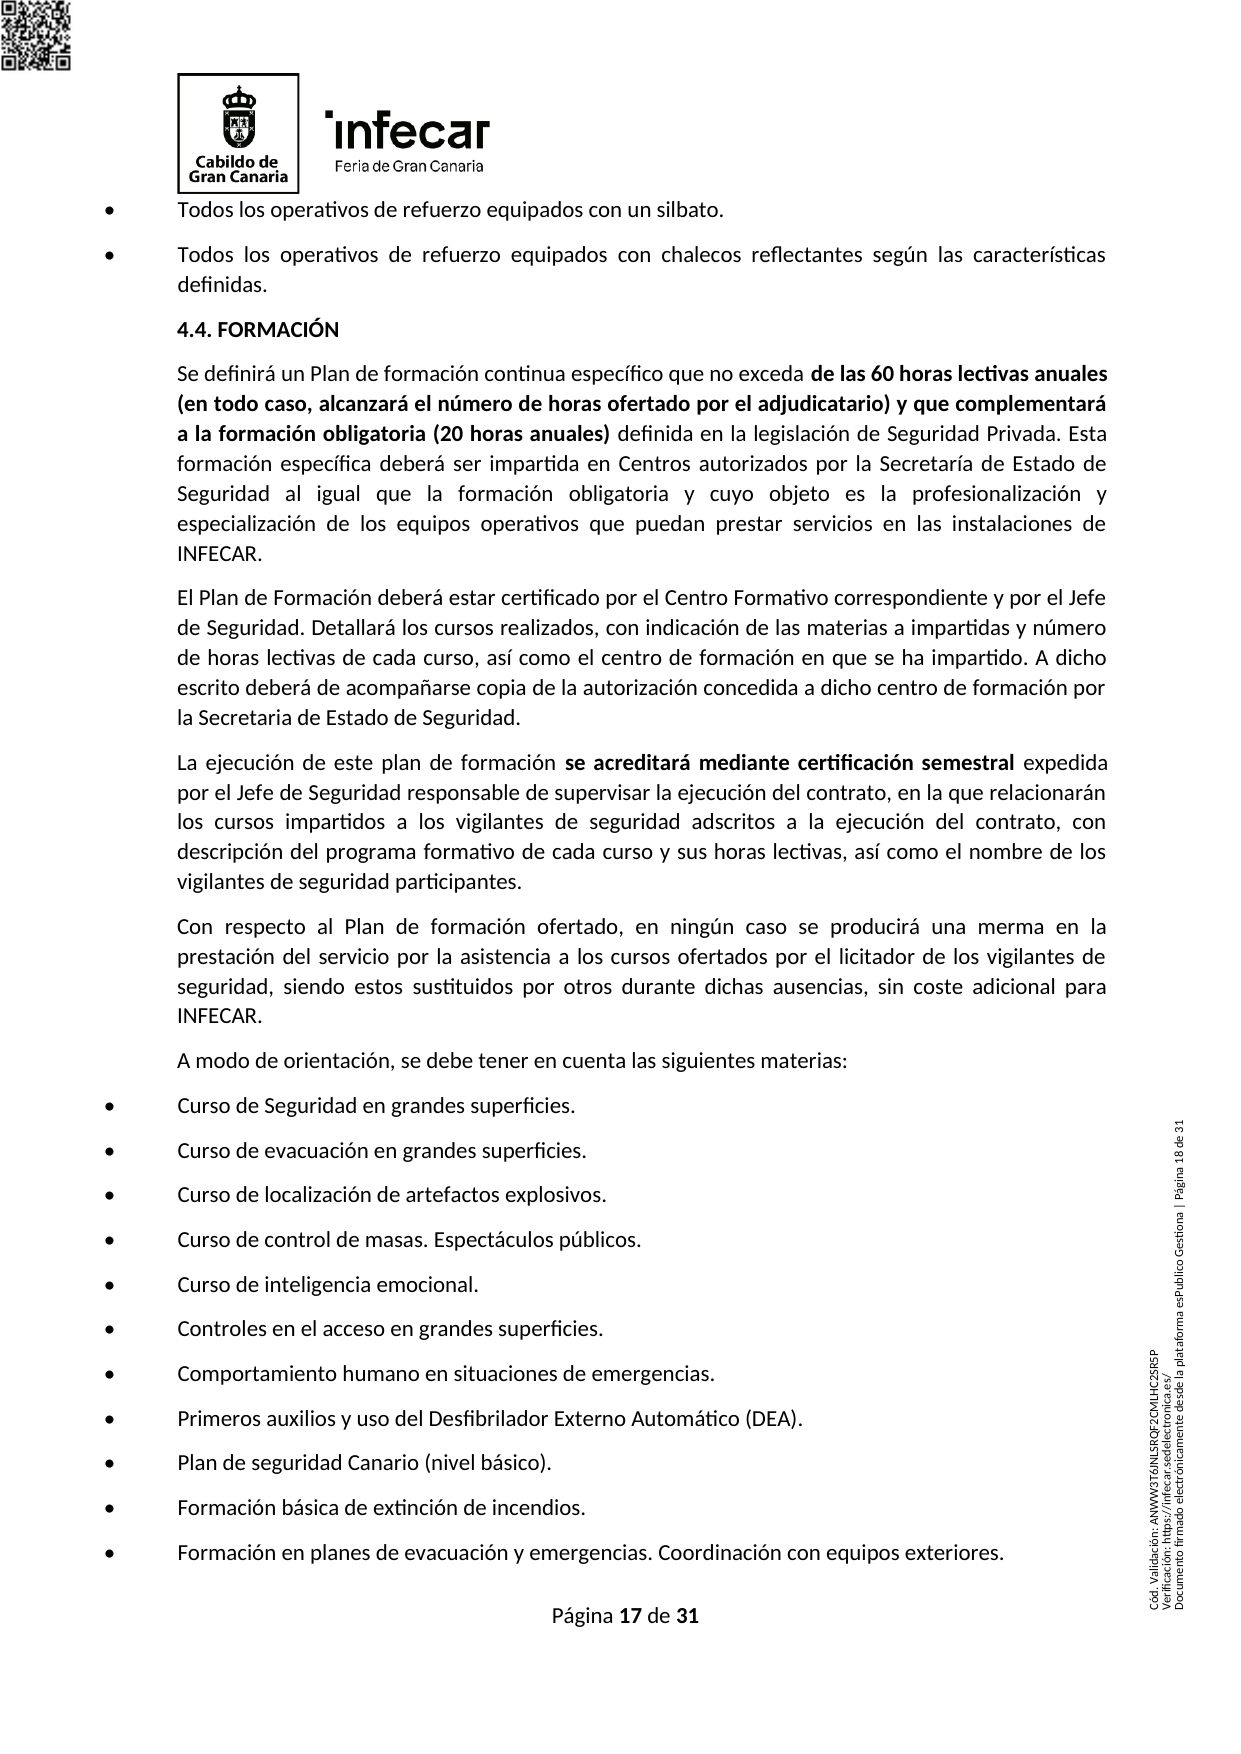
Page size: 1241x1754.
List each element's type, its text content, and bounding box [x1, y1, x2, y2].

list Formación en planes de evacuación y emergencias. Coordinación con equipos exteriores. [103, 1538, 1108, 1566]
list Curso de Seguridad en grandes superficies. [103, 1091, 1108, 1119]
list Primeros auxilios y uso del Desfibrilador Externo Automático (DEA). [103, 1404, 1108, 1432]
text El Plan de Formación deberá estar certificado por el Centro Formativo correspondiente y por el Jefe de Seguridad. Detallará los cursos realizados, con indicación de las materias a impartidas y número de horas lectivas de cada curso, así como el centro de formación en que se ha impartido. A dicho escrito deberá de acompañarse copia de la autorización concedida a dicho centro de formación por la Secretaria de Estado de Seguridad. [177, 583, 1108, 731]
text Con respecto al Plan de formación ofertado, en ningún caso se producirá una merma en la prestación del servicio por la asistencia a los cursos ofertados por el licitador de los vigilantes de seguridad, siendo estos sustituidos por otros durante dichas ausencias, sin coste adicional para INFECAR. [177, 912, 1108, 1030]
list Plan de seguridad Canario (nivel básico). [103, 1448, 1108, 1477]
list Curso de evacuación en grandes superficies. [103, 1136, 1108, 1164]
list Todos los operativos de refuerzo equipados con un silbato. [103, 195, 1108, 223]
list Controles en el acceso en grandes superficies. [103, 1314, 1108, 1342]
text Se definirá un Plan de formación continua específico que no exceda de las 60 horas lectivas anuales (en todo caso, alcanzará el número de horas ofertado por el adjudicatario) y que complementará a la formación obligatoria (20 horas anuales) definida en la legislación de Seguridad Privada. Esta formación específica deberá ser impartida en Centros autorizados por la Secretaría de Estado de Seguridad al igual que la formación obligatoria y cuyo objeto es la profesionalización y especialización de los equipos operativos que puedan prestar servicios en las instalaciones de INFECAR. [177, 359, 1108, 567]
list Curso de localización de artefactos explosivos. [103, 1180, 1108, 1208]
list Formación básica de extinción de incendios. [103, 1493, 1108, 1521]
text A modo de orientación, se debe tener en cuenta las siguientes materias: [177, 1046, 1108, 1074]
list Todos los operativos de refuerzo equipados con chalecos reflectantes según las características definidas. [103, 240, 1108, 298]
list Curso de inteligencia emocional. [103, 1270, 1108, 1298]
text 4.4. FORMACIÓN [177, 315, 1108, 343]
list Curso de control de masas. Espectáculos públicos. [103, 1225, 1108, 1253]
list Comportamiento humano en situaciones de emergencias. [103, 1359, 1108, 1387]
text La ejecución de este plan de formación se acreditará mediante certificación semestral expedida por el Jefe de Seguridad responsable de supervisar la ejecución del contrato, en la que relacionarán los cursos impartidos a los vigilantes de seguridad adscritos a la ejecución del contrato, con descripción del programa formativo de cada curso y sus horas lectivas, así como el nombre de los vigilantes de seguridad participantes. [177, 748, 1108, 895]
